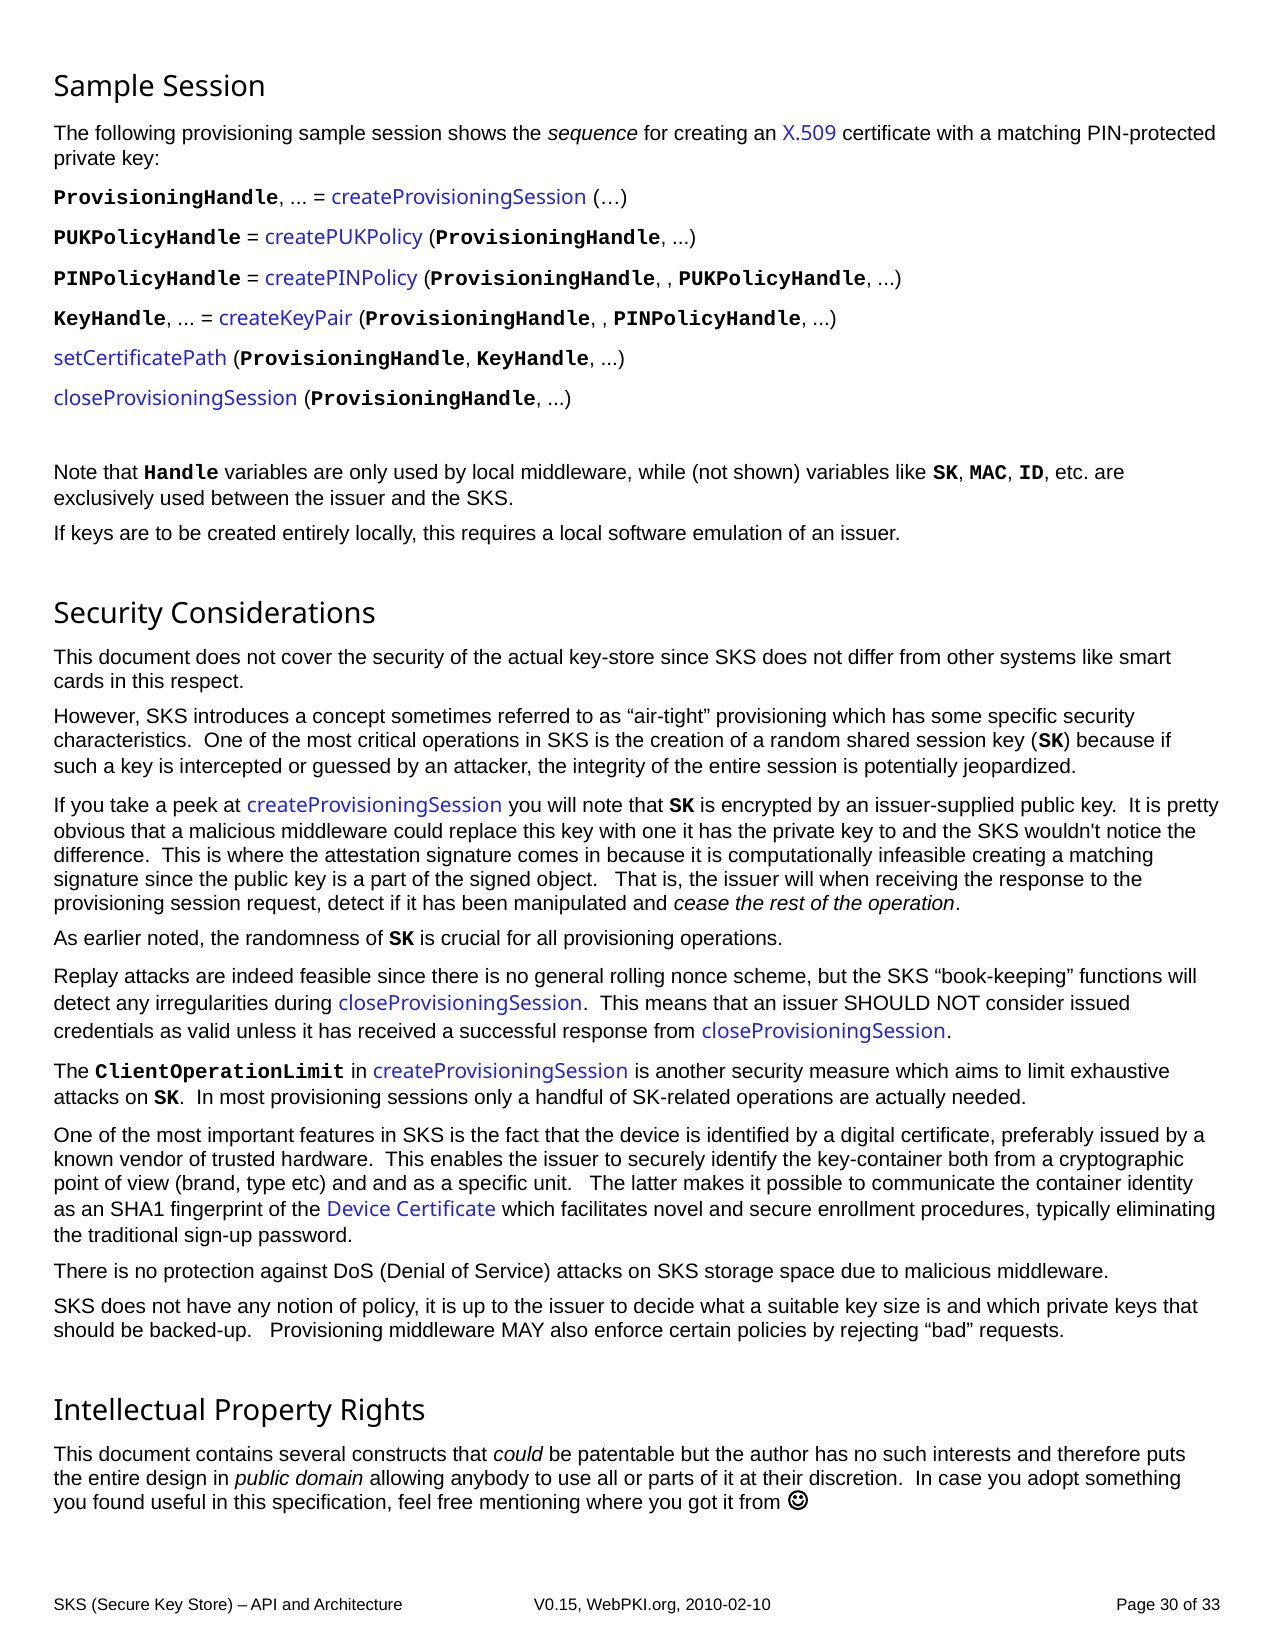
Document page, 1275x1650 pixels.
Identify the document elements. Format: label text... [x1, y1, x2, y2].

text There is no protection against DoS (Denial of Service) attacks on SKS storage space due to malicious middleware. [53, 1258, 1221, 1282]
text SKS does not have any notion of policy, it is up to the issuer to decide what a suitable key size is and which private keys that should be backed-up. Provisioning middleware MAY also enforce certain policies by rejecting “bad” requests. [53, 1294, 1221, 1342]
subtitle Intellectual Property Rights [53, 1389, 1221, 1429]
text One of the most important features in SKS is the fact that the device is identified by a digital certificate, preferably issued by a known vendor of trusted hardware. This enables the issuer to securely identify the key-container both from a cryptographic point of view (brand, type etc) and and as a specific unit. The latter makes it possible to communicate the container identity as an SHA1 fingerprint of the Device Certificate which facilitates novel and secure enrollment procedures, typically eliminating the traditional sign-up password. [53, 1122, 1221, 1247]
text If you take a peek at createProvisioningSession you will note that SK is encrypted by an issuer-supplied public key. It is pretty obvious that a malicious middleware could replace this key with one it has the private key to and the SKS wouldn't notice the difference. This is where the attestation signature comes in because it is computationally infeasible creating a matching signature since the public key is a part of the signed object. That is, the issuer will when receiving the response to the provisioning session request, detect if it has been manipulated and cease the rest of the operation. [53, 790, 1221, 914]
text Note that Handle variables are only used by local middleware, while (not shown) variables like SK, MAC, ID, etc. are exclusively used between the issuer and the SKS. [53, 459, 1221, 509]
text The ClientOperationLimit in createProvisioningSession is another security measure which aims to limit exhaustive attacks on SK. In most provisioning sessions only a handful of SK-related operations are actually needed. [53, 1056, 1221, 1111]
text closeProvisioningSession (ProvisioningHandle, ...) [53, 383, 1221, 412]
text setCertificatePath (ProvisioningHandle, KeyHandle, ...) [53, 343, 1221, 372]
text PINPolicyHandle = createPINPolicy (ProvisioningHandle, , PUKPolicyHandle, ...) [53, 263, 1221, 291]
text However, SKS introduces a concept sometimes referred to as “air-tight” provisioning which has some specific security characteristics. One of the most critical operations in SKS is the creation of a random shared session key (SK) because if such a key is intercepted or guessed by an attacker, the integrity of the entire session is potentially jeopardized. [53, 704, 1221, 778]
text As earlier noted, the randomness of SK is crucial for all provisioning operations. [53, 926, 1221, 952]
subtitle Security Considerations [53, 593, 1221, 632]
text If keys are to be created entirely locally, this requires a local software emulation of an issuer. [53, 521, 1221, 545]
text The following provisioning sample session shows the sequence for creating an X.509 certificate with a matching PIN‑protected private key: [53, 118, 1221, 170]
text PUKPolicyHandle = createPUKPolicy (ProvisioningHandle, ...) [53, 222, 1221, 251]
text This document contains several constructs that could be patentable but the author has no such interests and therefore puts the entire design in public domain allowing anybody to use all or parts of it at their discretion. In case you adopt something you found useful in this specification, feel free mentioning where you got it from  [53, 1442, 1221, 1514]
text Replay attacks are indeed feasible since there is no general rolling nonce scheme, but the SKS “book-keeping” functions will detect any irregularities during closeProvisioningSession. This means that an issuer SHOULD NOT consider issued credentials as valid unless it has received a successful response from closeProvisioningSession. [53, 964, 1221, 1044]
text This document does not cover the security of the actual key-store since SKS does not differ from other systems like smart cards in this respect. [53, 645, 1221, 693]
text KeyHandle, ... = createKeyPair (ProvisioningHandle, , PINPolicyHandle, ...) [53, 303, 1221, 331]
text ProvisioningHandle, ... = createProvisioningSession (…) [53, 182, 1221, 211]
subtitle Sample Session [53, 66, 1221, 105]
